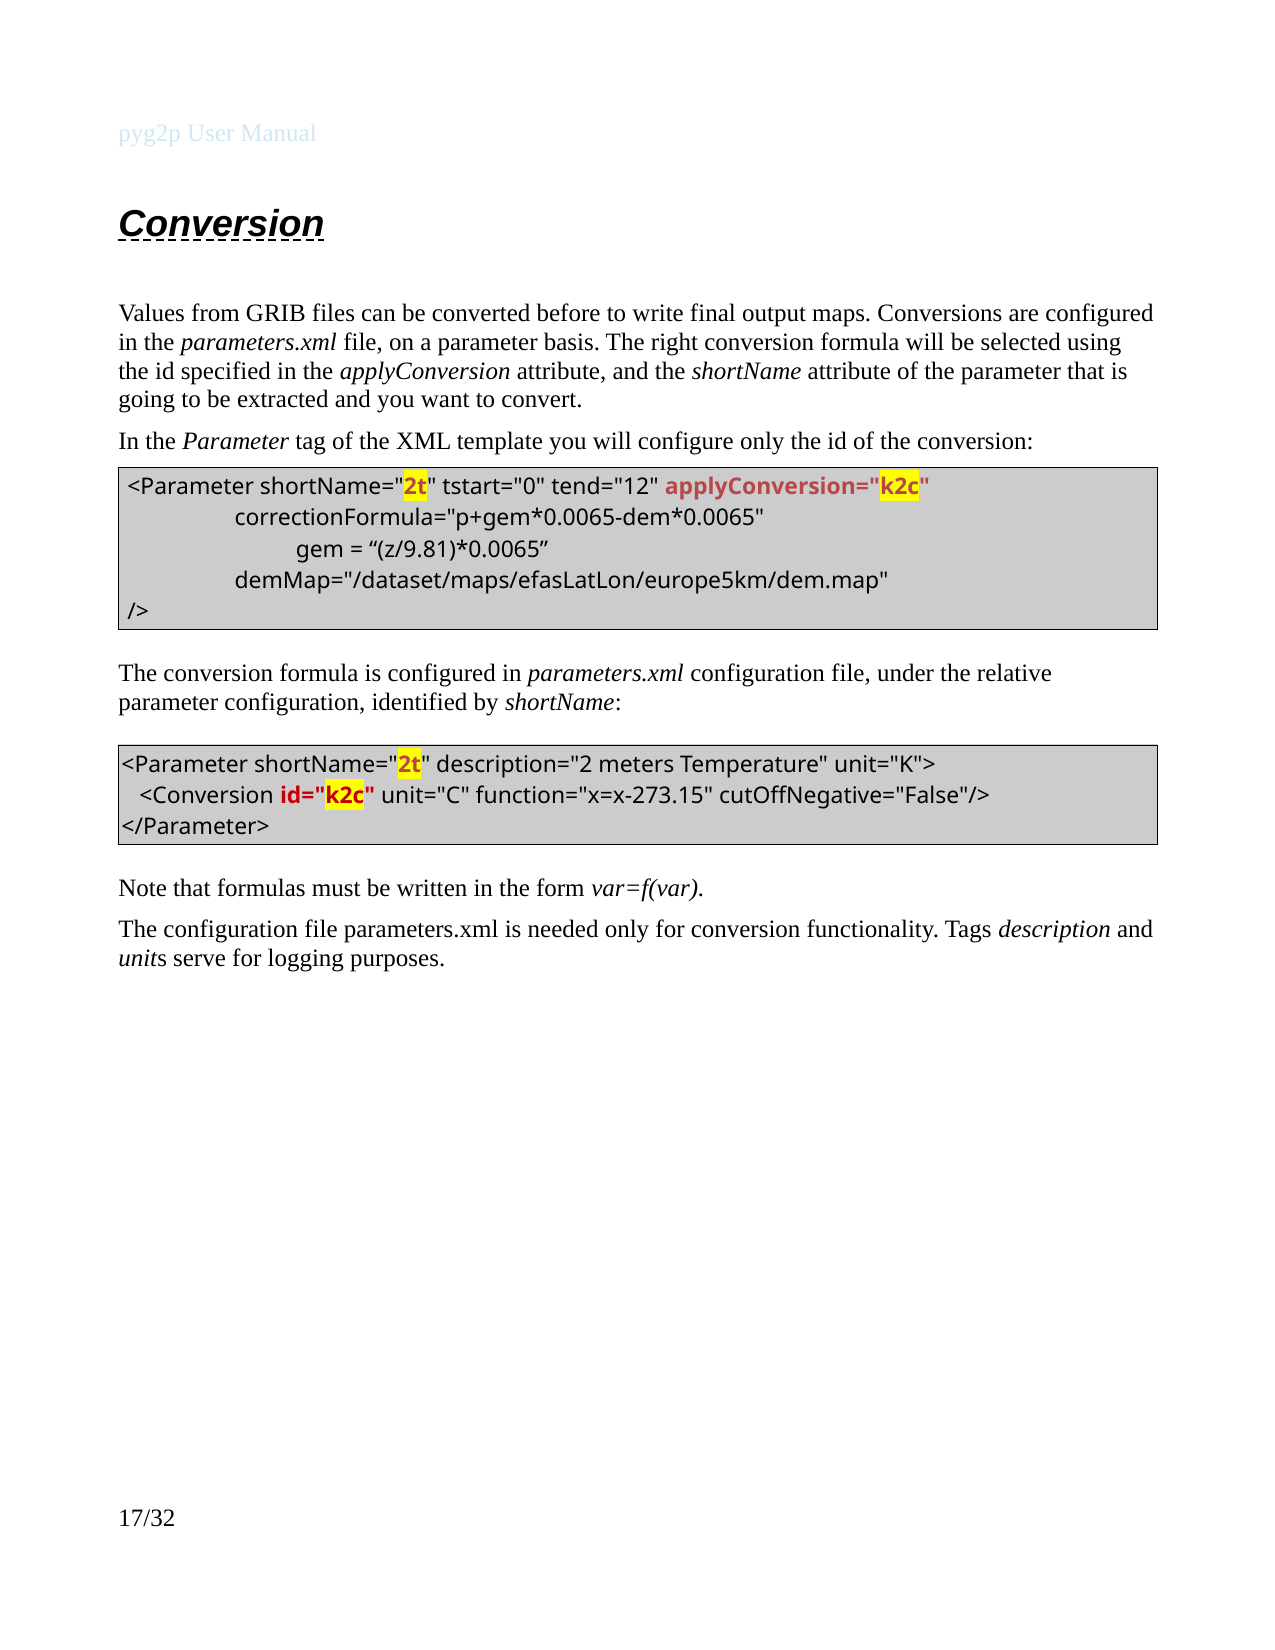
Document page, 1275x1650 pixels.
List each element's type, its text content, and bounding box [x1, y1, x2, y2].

text <Parameter shortName="2t" description="2 meters Temperature" unit="K"> [119, 746, 1157, 776]
text The conversion formula is configured in parameters.xml configuration file, under the relative parameter configuration, identified by shortName: [118, 658, 1157, 716]
text </Parameter> [119, 807, 1157, 844]
text Note that formulas must be written in the form var=f(var). [118, 873, 1157, 902]
text The configuration file parameters.xml is needed only for conversion functionality. Tags description and units serve for logging purposes. [118, 914, 1157, 972]
text /> [119, 592, 1157, 629]
subtitle Conversion [118, 201, 1157, 244]
text In the Parameter tag of the XML template you will configure only the id of the conversion: [118, 426, 1157, 454]
text <Parameter shortName="2t" tstart="0" tend="12" applyConversion="k2c" [119, 468, 1157, 498]
text demMap="/dataset/maps/efasLatLon/europe5km/dem.map" [119, 561, 1157, 592]
text <Conversion id="k2c" unit="C" function="x=x-273.15" cutOffNegative="False"/> [119, 776, 1157, 807]
text Values from GRIB files can be converted before to write final output maps. Conversions are configured in the parameters.xml file, on a parameter basis. The right conversion formula will be selected using the id specified in the applyConversion attribute, and the shortName attribute of the parameter that is going to be extracted and you want to convert. [118, 298, 1157, 413]
text correctionFormula="p+gem*0.0065-dem*0.0065" gem = “(z/9.81)*0.0065” [119, 498, 1157, 561]
